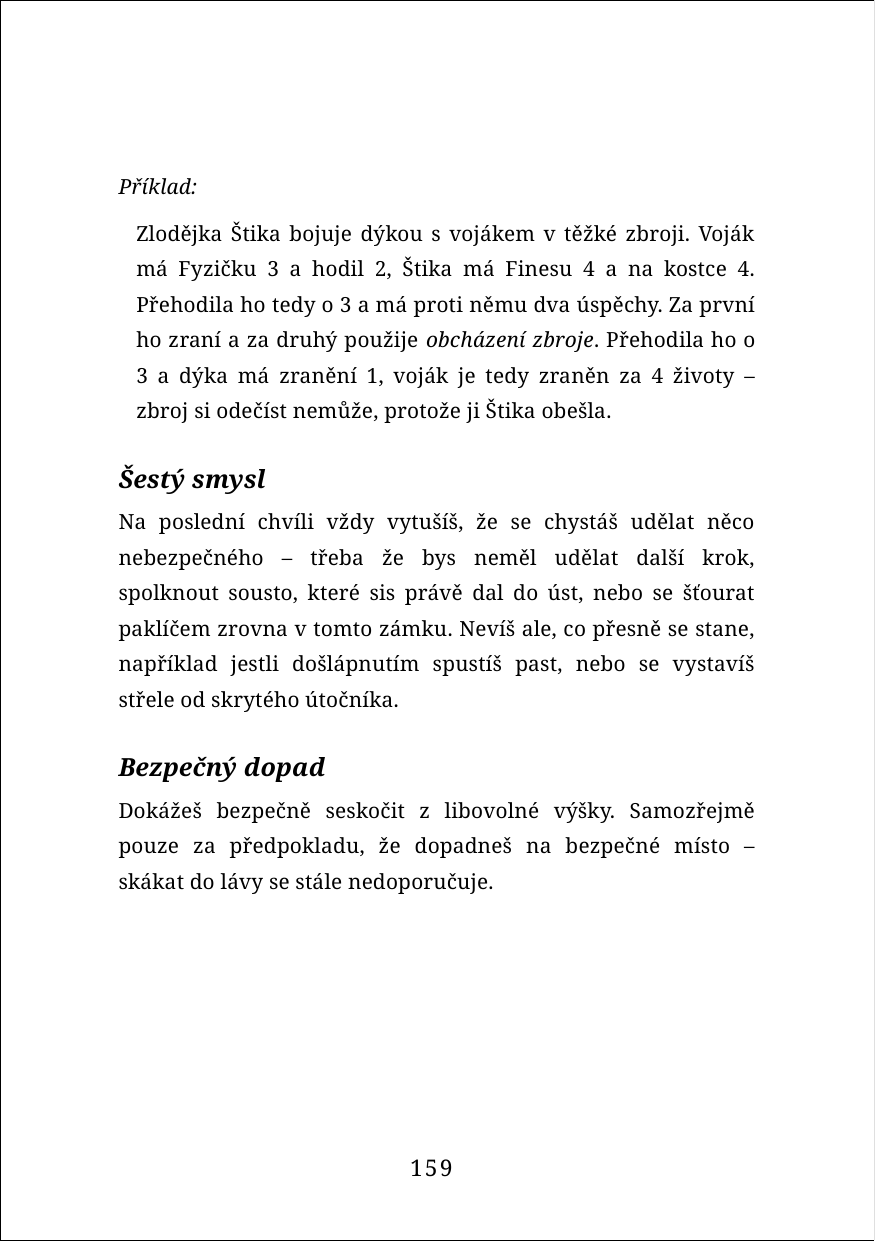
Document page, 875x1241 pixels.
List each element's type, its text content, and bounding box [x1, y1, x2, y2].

subtitle Šestý smysl [118, 462, 756, 496]
text Příklad: [118, 172, 756, 200]
text Dokážeš bezpečně seskočit z libovolné výšky. Samozřejmě pouze za předpokladu, že dopadneš na bezpečné místo – skákat do lávy se stále nedoporučuje. [118, 796, 756, 895]
text Zlodějka Štika bojuje dýkou s vojákem v těžké zbroji. Voják má Fyzičku 3 a hodil 2, Štika má Finesu 4 a na kostce 4. Přehodila ho tedy o 3 a má proti němu dva úspěchy. Za první ho zraní a za druhý použije obcházení zbroje. Přehodila ho o 3 a dýka má zranění 1, voják je tedy zraněn za 4 životy – zbroj si odečíst nemůže, protože ji Štika obešla. [136, 219, 756, 425]
text Na poslední chvíli vždy vytušíš, že se chystáš udělat něco nebezpečného – třeba že bys neměl udělat další krok, spolknout sousto, které sis právě dal do úst, nebo se šťourat paklíčem zrovna v tomto zámku. Nevíš ale, co přesně se stane, například jestli došlápnutím spustíš past, nebo se vystavíš střele od skrytého útočníka. [118, 507, 756, 713]
subtitle Bezpečný dopad [118, 750, 756, 784]
